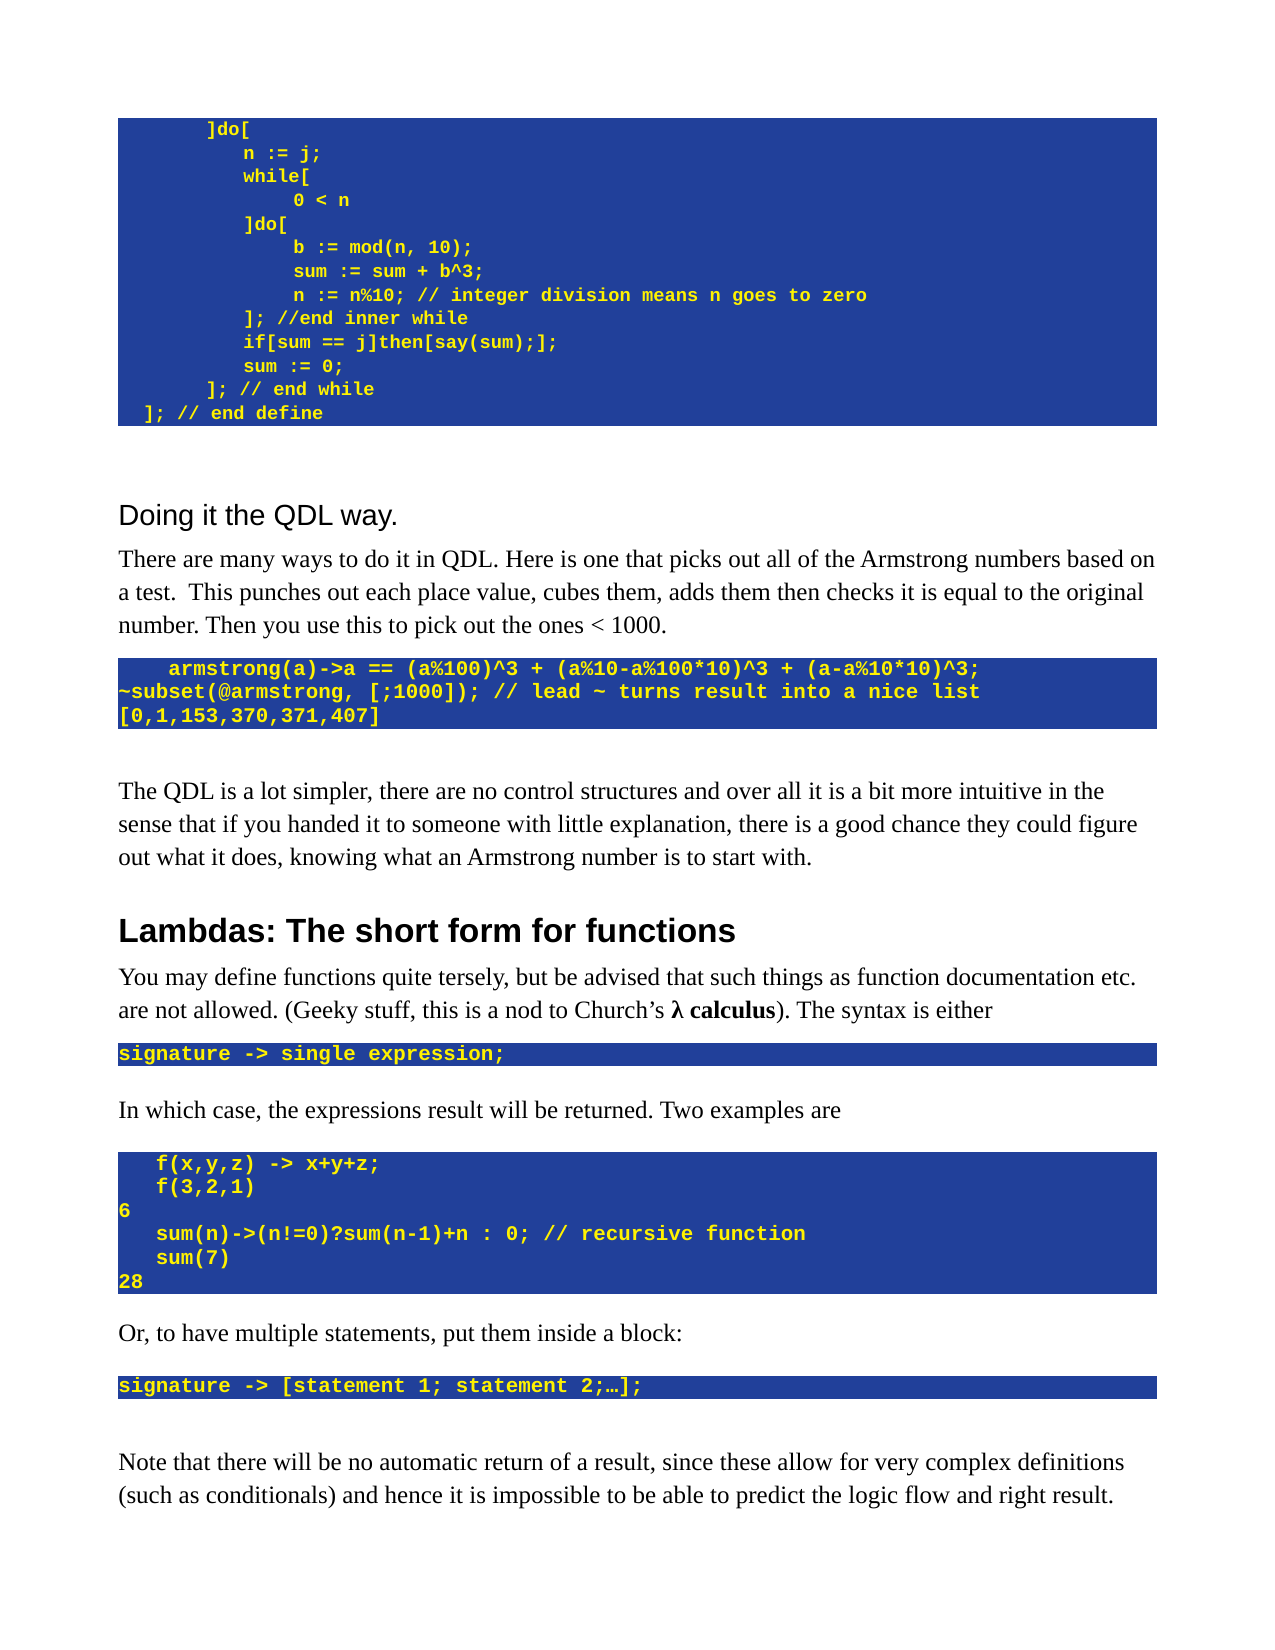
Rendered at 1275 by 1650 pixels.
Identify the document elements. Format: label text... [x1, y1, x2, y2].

text signature -> single expression; [118, 1043, 1157, 1066]
text n := j; [118, 142, 1157, 165]
text ]; //end inner while [118, 307, 1157, 331]
text if[sum == j]then[say(sum);]; [118, 331, 1157, 354]
text sum := 0; [118, 354, 1157, 378]
text while[ [118, 165, 1157, 189]
text b := mod(n, 10); [118, 236, 1157, 260]
text ]; // end while [118, 378, 1157, 402]
text f(3,2,1) [118, 1176, 1157, 1200]
text [0,1,153,370,371,407] [118, 705, 1157, 729]
text armstrong(a)->a == (a%100)^3 + (a%10-a%100*10)^3 + (a-a%10*10)^3; ~subset(@armstrong, [;1000]); // lead ~ turns result into a nice list [118, 658, 1157, 705]
text In which case, the expressions result will be returned. Two examples are [118, 1095, 1157, 1124]
text signature -> [statement 1; statement 2;…]; [118, 1376, 1157, 1399]
text ]do[ [118, 213, 1157, 236]
text The QDL is a lot simpler, there are no control structures and over all it is a bit more intuitive in the sense that if you handed it to someone with little explanation, there is a good chance they could figure out what it does, knowing what an Armstrong number is to start with. [118, 776, 1157, 871]
subtitle Doing it the QDL way. [118, 498, 1157, 532]
text ]do[ [118, 118, 1157, 142]
text sum(n)->(n!=0)?sum(n-1)+n : 0; // recursive function [118, 1223, 1157, 1247]
text n := n%10; // integer division means n goes to zero [118, 284, 1157, 307]
text Note that there will be no automatic return of a result, since these allow for very complex definitions (such as conditionals) and hence it is impossible to be able to predict the logic flow and right result. [118, 1447, 1157, 1508]
text 28 [118, 1271, 1157, 1294]
subtitle Lambdas: The short form for functions [118, 911, 1157, 949]
text f(x,y,z) -> x+y+z; [118, 1152, 1157, 1176]
text 0 < n [118, 189, 1157, 213]
text Or, to have multiple statements, put them inside a block: [118, 1318, 1157, 1347]
text sum := sum + b^3; [118, 260, 1157, 284]
text 6 [118, 1200, 1157, 1223]
text sum(7) [118, 1247, 1157, 1271]
text ]; // end define [118, 402, 1157, 426]
text There are many ways to do it in QDL. Here is one that picks out all of the Armstrong numbers based on a test. This punches out each place value, cubes them, adds them then checks it is equal to the original number. Then you use this to pick out the ones < 1000. [118, 544, 1157, 639]
text You may define functions quite tersely, but be advised that such things as function documentation etc. are not allowed. (Geeky stuff, this is a nod to Church’s λ calculus). The syntax is either [118, 962, 1157, 1024]
